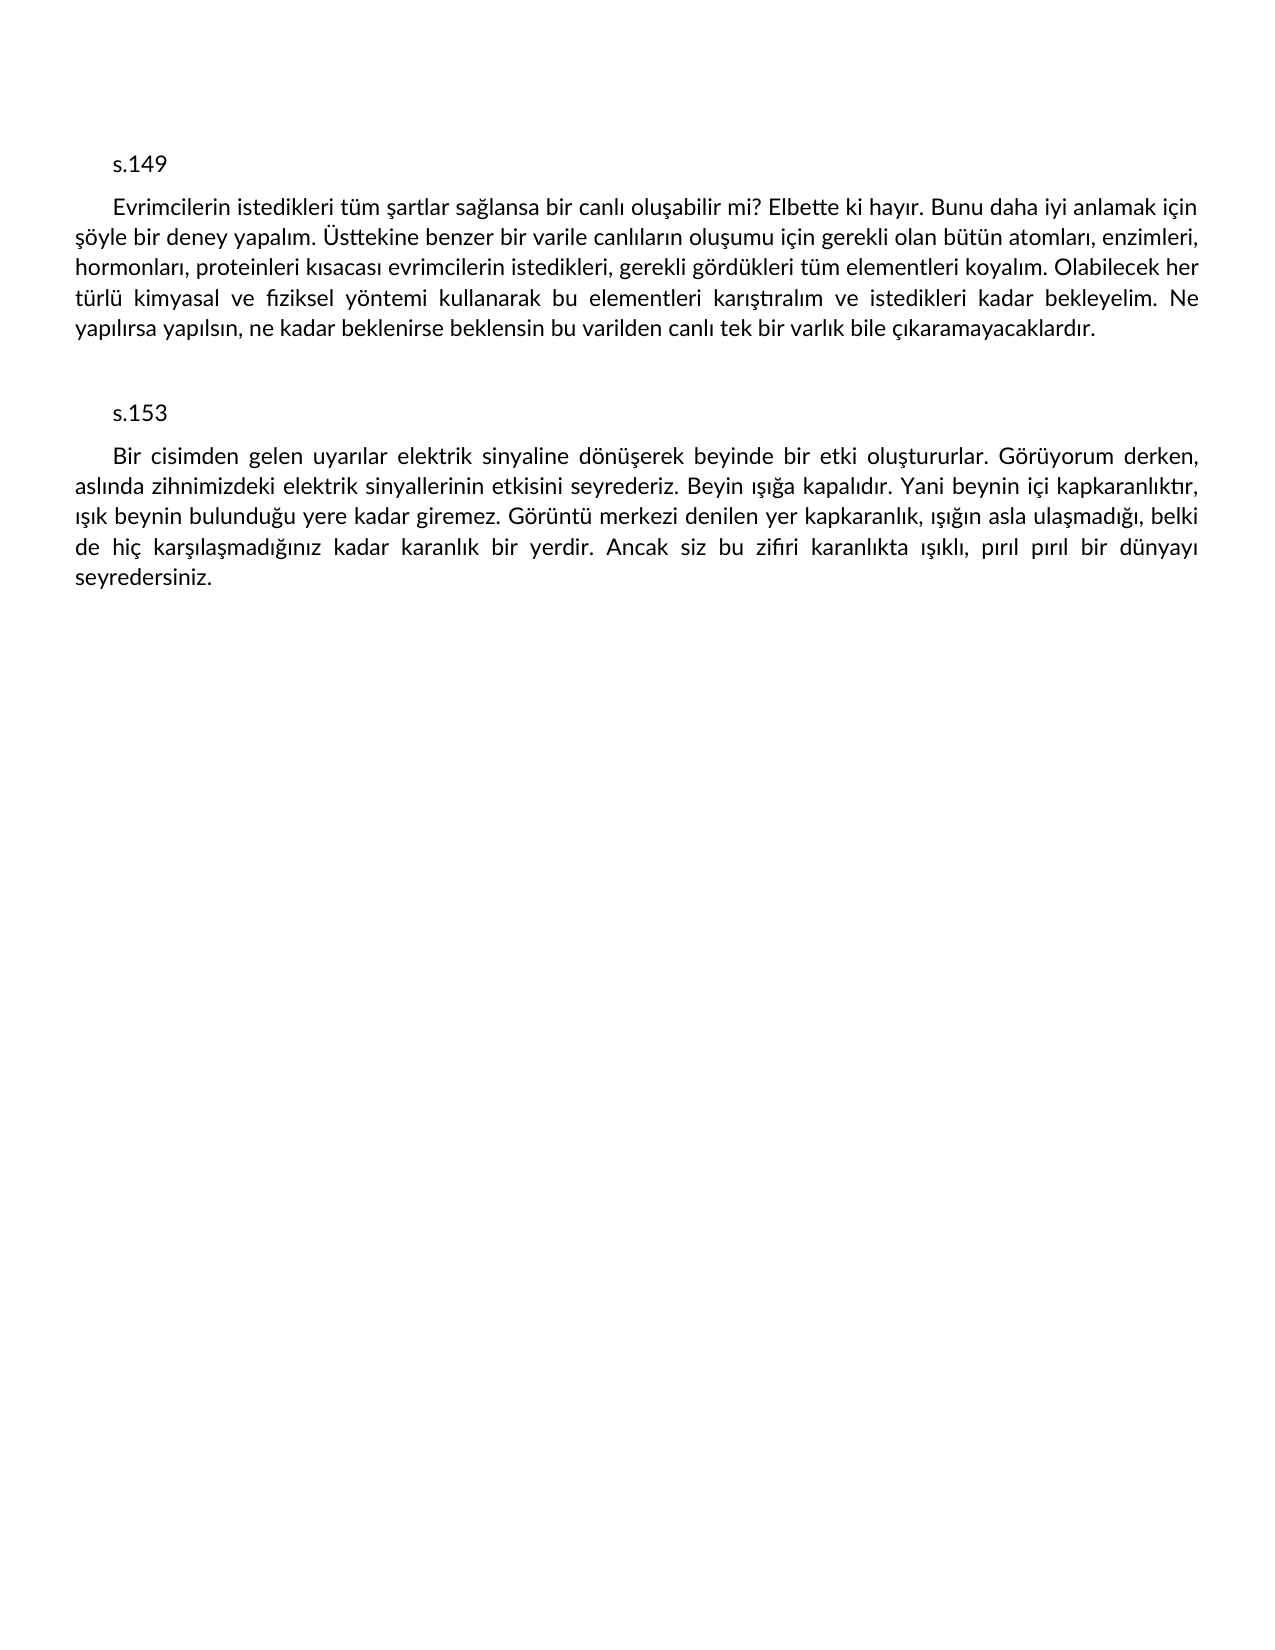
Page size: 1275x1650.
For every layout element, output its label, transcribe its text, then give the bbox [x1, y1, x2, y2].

text s.153 [75, 399, 1200, 426]
text Bir cisimden gelen uyarılar elektrik sinyaline dönüşerek beyinde bir etki oluştururlar. Görüyorum derken, aslında zihnimizdeki elektrik sinyallerinin etkisini seyrederiz. Beyin ışığa kapalıdır. Yani beynin içi kapkaranlıktır, ışık beynin bulunduğu yere kadar giremez. Görüntü merkezi denilen yer kapkaranlık, ışığın asla ulaşmadığı, belki de hiç karşılaşmadığınız kadar karanlık bir yerdir. Ancak siz bu zifiri karanlıkta ışıklı, pırıl pırıl bir dünyayı seyredersiniz. [75, 442, 1200, 590]
text Evrimcilerin istedikleri tüm şartlar sağlansa bir canlı oluşabilir mi? Elbette ki hayır. Bunu daha iyi anlamak için şöyle bir deney yapalım. Üsttekine benzer bir varile canlıların oluşumu için gerekli olan bütün atomları, enzimleri, hormonları, proteinleri kısacası evrimcilerin istedikleri, gerekli gördükleri tüm elementleri koyalım. Olabilecek her türlü kimyasal ve fiziksel yöntemi kullanarak bu elementleri karıştıralım ve istedikleri kadar bekleyelim. Ne yapılırsa yapılsın, ne kadar beklenirse beklensin bu varilden canlı tek bir varlık bile çıkaramayacaklardır. [75, 193, 1200, 341]
text s.149 [75, 150, 1200, 177]
